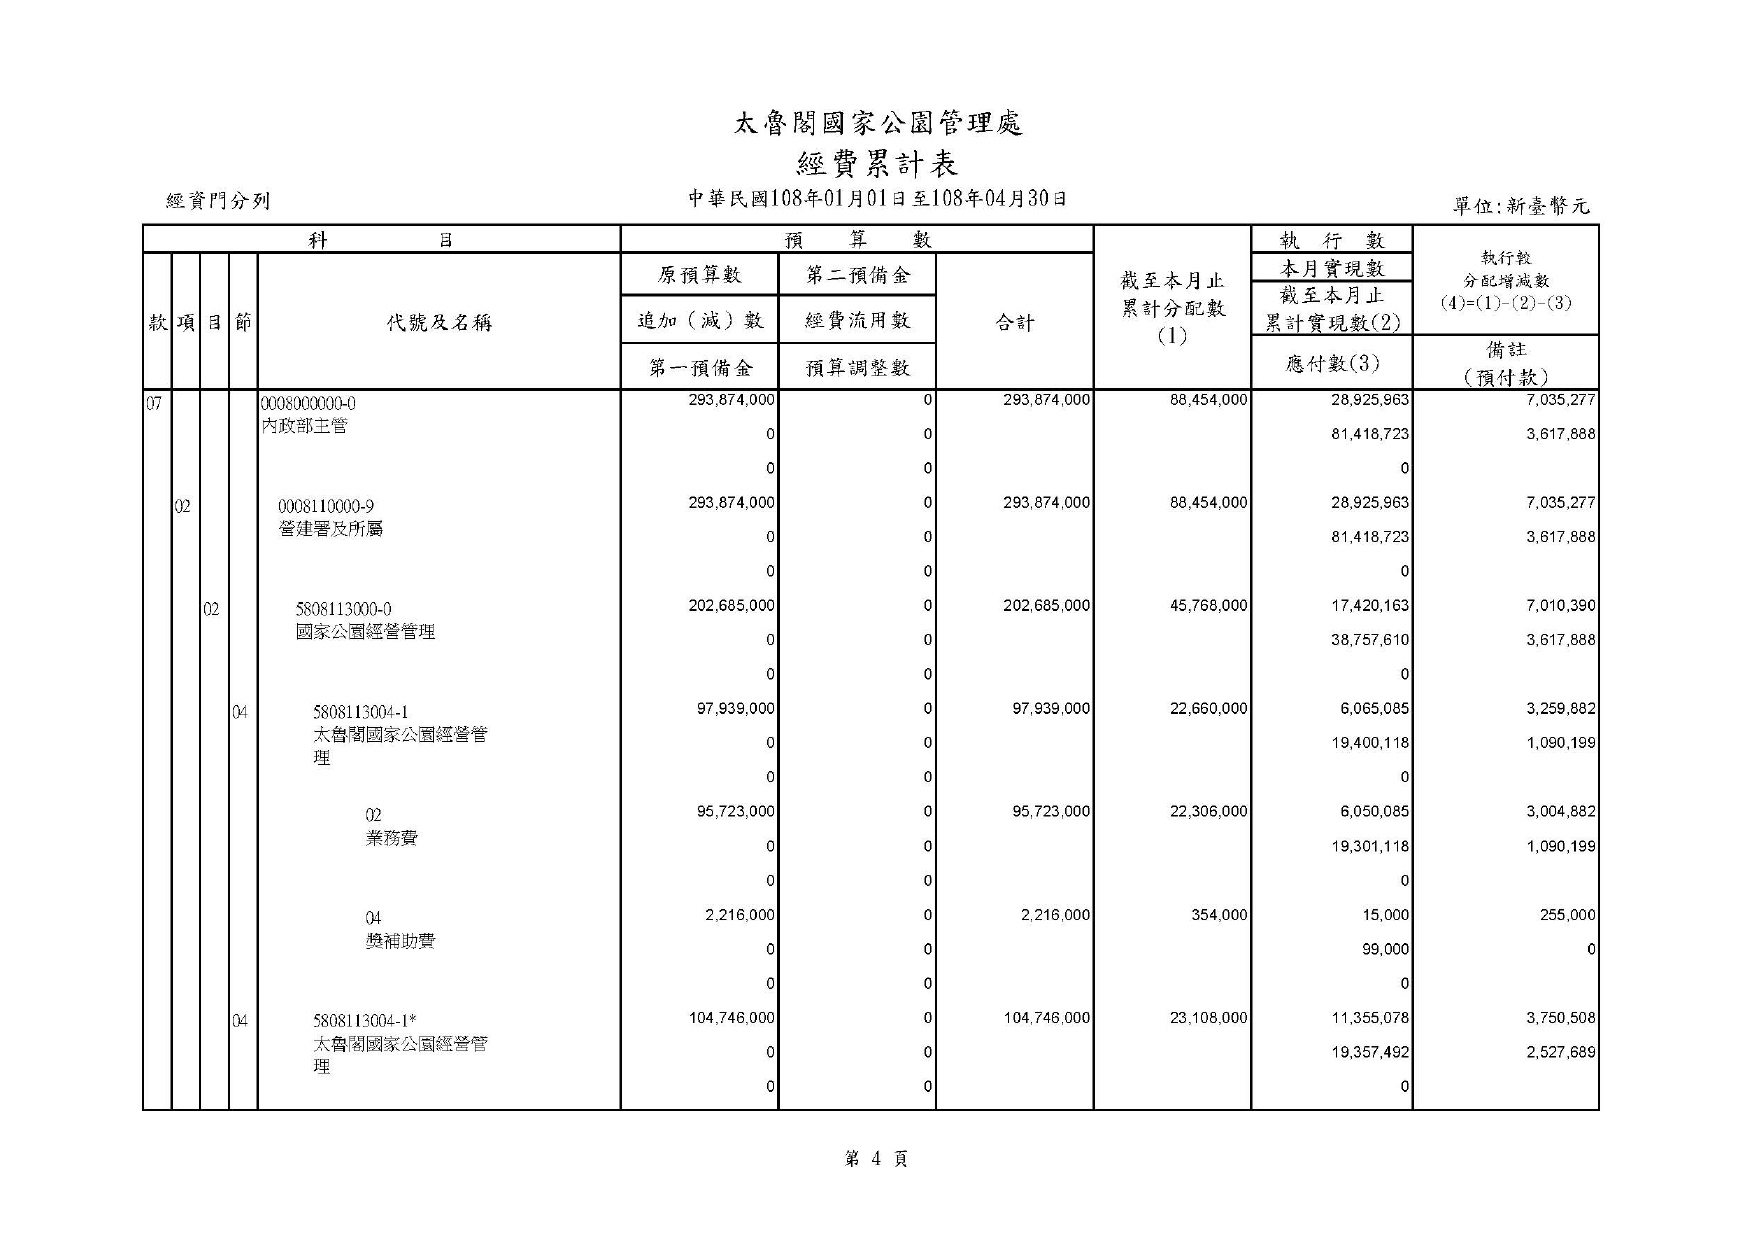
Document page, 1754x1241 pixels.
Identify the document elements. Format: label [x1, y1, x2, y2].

picture [59, 59, 1695, 1216]
